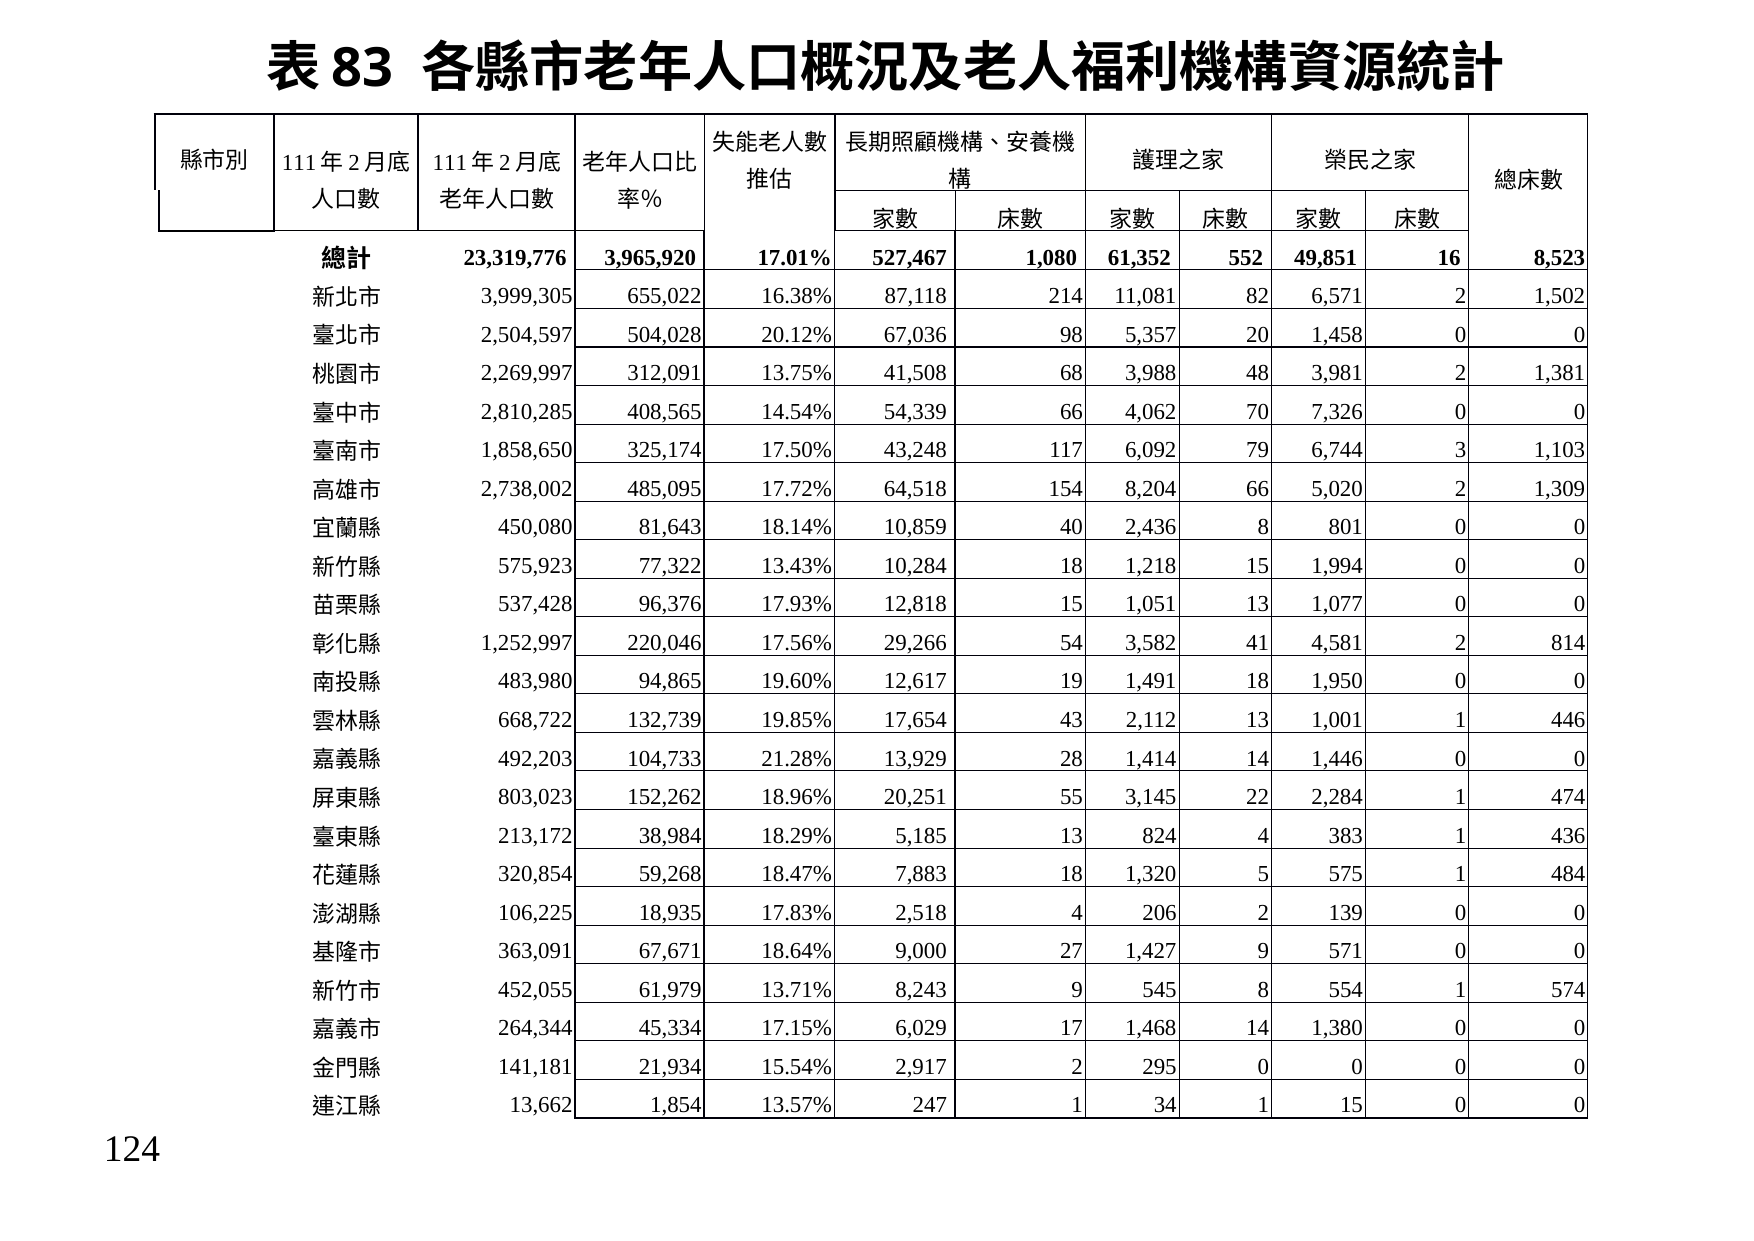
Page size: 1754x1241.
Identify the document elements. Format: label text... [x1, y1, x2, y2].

table_cell [155, 578, 159, 616]
table_cell 總計 [274, 231, 418, 269]
table_cell 17.56% [705, 617, 834, 655]
table_cell [159, 732, 274, 770]
table_cell 655,022 [576, 270, 703, 308]
table_cell 13 [1180, 694, 1271, 732]
table_cell 2 [1366, 617, 1468, 655]
table_cell 104,733 [576, 733, 703, 770]
table_cell 高雄市 [274, 462, 418, 501]
table_cell 0 [1366, 540, 1468, 578]
table_cell 13,929 [835, 733, 954, 770]
table_cell 18 [956, 849, 1085, 886]
table_cell 3,981 [1272, 348, 1365, 385]
table_cell 41,508 [835, 348, 954, 385]
table_cell [159, 462, 274, 501]
table_cell 0 [1469, 656, 1587, 693]
table_cell 1 [1366, 771, 1468, 809]
table_cell 1,414 [1086, 733, 1179, 770]
table_cell 106,225 [418, 886, 574, 924]
table_cell 8,523 [1469, 230, 1587, 269]
table_cell 1,381 [1469, 348, 1587, 385]
table_cell 3,145 [1086, 771, 1179, 809]
table_cell [155, 655, 159, 693]
table_cell 20,251 [835, 771, 954, 809]
table_cell [155, 925, 159, 963]
table_cell 南投縣 [274, 655, 418, 693]
table_cell 79 [1180, 425, 1271, 462]
table_cell 18,935 [576, 887, 703, 924]
table_cell 7,883 [835, 849, 954, 886]
table_cell 連江縣 [274, 1079, 418, 1117]
table_cell 49,851 [1272, 231, 1365, 269]
table_cell [155, 732, 159, 770]
table_cell 0 [1366, 926, 1468, 963]
table_cell 2,436 [1086, 502, 1179, 539]
table_cell 54 [956, 617, 1085, 655]
table_cell [155, 385, 159, 423]
table_cell 0 [1469, 1041, 1587, 1079]
table_cell 1,427 [1086, 926, 1179, 963]
table_cell [155, 693, 159, 732]
table_cell 4,062 [1086, 386, 1179, 423]
table_cell 45,334 [576, 1003, 703, 1040]
table_cell 14.54% [705, 386, 834, 423]
table_cell 492,203 [418, 732, 574, 770]
table_cell 247 [835, 1080, 954, 1117]
table_cell 545 [1086, 964, 1179, 1002]
table_header 總床數 [1469, 115, 1587, 230]
table_cell 363,091 [418, 925, 574, 963]
table_cell 15 [956, 579, 1085, 616]
table_cell 66 [956, 386, 1085, 423]
table_header 榮民之家 [1272, 115, 1468, 190]
table_cell 15 [1272, 1080, 1365, 1117]
table_cell 67,671 [576, 926, 703, 963]
table_cell 552 [1180, 231, 1271, 269]
table_cell 5,357 [1086, 309, 1179, 346]
table_cell 446 [1469, 694, 1587, 732]
table_cell 16.38% [705, 270, 834, 308]
table_cell [159, 232, 274, 269]
table_cell 574 [1469, 964, 1587, 1002]
table_cell [159, 770, 274, 809]
table_cell 13.57% [705, 1080, 834, 1117]
table_cell 6,571 [1272, 270, 1365, 308]
table_cell 0 [1469, 502, 1587, 539]
table_cell 0 [1469, 579, 1587, 616]
table_cell 19.60% [705, 656, 834, 693]
table_cell 家數 [1086, 191, 1179, 230]
table_cell 18 [1180, 656, 1271, 693]
table_cell 1,380 [1272, 1003, 1365, 1040]
table_cell 家數 [1272, 191, 1365, 230]
table_cell 312,091 [576, 348, 703, 385]
table_cell [155, 848, 159, 886]
table_cell 2,518 [835, 887, 954, 924]
table_cell 537,428 [418, 578, 574, 616]
table_cell 1 [956, 1080, 1085, 1117]
table_cell 19 [956, 656, 1085, 693]
table_cell [159, 886, 274, 924]
table_cell 575 [1272, 849, 1365, 886]
table_cell 0 [1469, 386, 1587, 423]
table_cell 澎湖縣 [274, 886, 418, 924]
table_cell 1,502 [1469, 270, 1587, 308]
table_cell 0 [1366, 887, 1468, 924]
table_cell 8 [1180, 502, 1271, 539]
table_cell [159, 308, 274, 346]
table_cell 10,284 [835, 540, 954, 578]
table_cell 436 [1469, 810, 1587, 847]
table_cell 450,080 [418, 501, 574, 539]
table_cell 1,320 [1086, 849, 1179, 886]
table_cell 新竹市 [274, 963, 418, 1002]
table_cell 2,284 [1272, 771, 1365, 809]
table_cell 77,322 [576, 540, 703, 578]
table_cell 6,092 [1086, 425, 1179, 462]
table_cell 18.64% [705, 926, 834, 963]
table_cell 3,965,920 [576, 231, 703, 269]
table_cell 新北市 [274, 269, 418, 308]
table_cell 1 [1366, 964, 1468, 1002]
table_cell 21,934 [576, 1041, 703, 1079]
table_cell 87,118 [835, 270, 954, 308]
table_cell 15 [1180, 540, 1271, 578]
table_cell 1 [1366, 849, 1468, 886]
table_cell 452,055 [418, 963, 574, 1002]
table_cell 59,268 [576, 849, 703, 886]
table_cell 0 [1469, 926, 1587, 963]
table_cell [155, 886, 159, 924]
table_cell 9 [1180, 926, 1271, 963]
table_cell 嘉義市 [274, 1002, 418, 1040]
table_cell 668,722 [418, 693, 574, 732]
table_cell 6,029 [835, 1003, 954, 1040]
table_cell [159, 655, 274, 693]
table_cell [155, 346, 159, 385]
table_cell 3,999,305 [418, 269, 574, 308]
table_cell 1,001 [1272, 694, 1365, 732]
table_cell 554 [1272, 964, 1365, 1002]
table_cell [159, 616, 274, 655]
table_cell 96,376 [576, 579, 703, 616]
table_cell 571 [1272, 926, 1365, 963]
table_cell [155, 1002, 159, 1040]
table_cell 5 [1180, 849, 1271, 886]
table_cell [155, 770, 159, 809]
table_cell 5,020 [1272, 463, 1365, 501]
table_cell 2,112 [1086, 694, 1179, 732]
table_cell 2 [1366, 463, 1468, 501]
table_cell [159, 578, 274, 616]
table_cell 68 [956, 348, 1085, 385]
table_cell 8 [1180, 964, 1271, 1002]
table_cell 801 [1272, 502, 1365, 539]
table_cell 527,467 [835, 231, 954, 269]
table_cell 1,080 [956, 231, 1085, 269]
table_cell 48 [1180, 348, 1271, 385]
table_cell 18.14% [705, 502, 834, 539]
table_cell 17.01% [705, 230, 834, 269]
table_cell 0 [1469, 540, 1587, 578]
table_cell [155, 539, 159, 578]
table_cell 1,854 [576, 1080, 703, 1117]
table_cell 17.93% [705, 579, 834, 616]
table_cell 1,994 [1272, 540, 1365, 578]
table_cell 9,000 [835, 926, 954, 963]
table_cell 0 [1469, 887, 1587, 924]
table_cell [155, 1079, 159, 1117]
table_cell 1,950 [1272, 656, 1365, 693]
table_cell 3,582 [1086, 617, 1179, 655]
table_cell 13.71% [705, 964, 834, 1002]
table_cell 141,181 [418, 1040, 574, 1079]
table_cell [159, 848, 274, 886]
table_cell 61,979 [576, 964, 703, 1002]
table_cell 474 [1469, 771, 1587, 809]
table_cell 803,023 [418, 770, 574, 809]
table_cell 0 [1366, 579, 1468, 616]
table_cell 0 [1366, 309, 1468, 346]
table_cell 1,491 [1086, 656, 1179, 693]
table_cell 2,738,002 [418, 462, 574, 501]
table_cell 94,865 [576, 656, 703, 693]
table_cell 金門縣 [274, 1040, 418, 1079]
table_header 長期照顧機構、安養機構 [836, 115, 1085, 190]
table_cell 0 [1366, 502, 1468, 539]
table_cell 6,744 [1272, 425, 1365, 462]
table_cell 98 [956, 309, 1085, 346]
table_cell 13.43% [705, 540, 834, 578]
table_cell 61,352 [1086, 231, 1179, 269]
table_cell [159, 346, 274, 385]
table_cell [159, 1079, 274, 1117]
table_cell 2,504,597 [418, 308, 574, 346]
table_cell 1,309 [1469, 463, 1587, 501]
table_cell 桃園市 [274, 346, 418, 385]
table_cell 臺東縣 [274, 809, 418, 847]
table_cell 0 [1180, 1041, 1271, 1079]
table_cell [159, 809, 274, 847]
table_cell 12,818 [835, 579, 954, 616]
table_cell 18.29% [705, 810, 834, 847]
table_cell 21.28% [705, 733, 834, 770]
table_cell 0 [1469, 1003, 1587, 1040]
table_cell 0 [1469, 1080, 1587, 1117]
table_cell 1,458 [1272, 309, 1365, 346]
table_cell 7,326 [1272, 386, 1365, 423]
table_cell 9 [956, 964, 1085, 1002]
table_cell 17,654 [835, 694, 954, 732]
table_cell 117 [956, 425, 1085, 462]
table_cell 18 [956, 540, 1085, 578]
table_cell [159, 269, 274, 308]
table_cell 22 [1180, 771, 1271, 809]
table_cell 床數 [1366, 191, 1468, 230]
table_cell 4 [956, 887, 1085, 924]
table_cell 64,518 [835, 463, 954, 501]
table_cell 0 [1272, 1041, 1365, 1079]
table_cell 4 [1180, 810, 1271, 847]
table_cell 40 [956, 502, 1085, 539]
table_cell 13 [1180, 579, 1271, 616]
table_cell 12,617 [835, 656, 954, 693]
table_cell 床數 [956, 191, 1085, 230]
table_cell 1,446 [1272, 733, 1365, 770]
table_cell 1,051 [1086, 579, 1179, 616]
table_cell 17.83% [705, 887, 834, 924]
table_cell 雲林縣 [274, 693, 418, 732]
table_cell 139 [1272, 887, 1365, 924]
table_cell 0 [1366, 656, 1468, 693]
table_cell 504,028 [576, 309, 703, 346]
table_header 老年人口比率％ [576, 115, 704, 230]
table_cell 824 [1086, 810, 1179, 847]
table_cell [159, 693, 274, 732]
table_cell 1,468 [1086, 1003, 1179, 1040]
table_cell 485,095 [576, 463, 703, 501]
table_cell 1 [1366, 810, 1468, 847]
table_cell 0 [1366, 733, 1468, 770]
table_cell 575,923 [418, 539, 574, 578]
table_cell [155, 616, 159, 655]
table_cell [159, 424, 274, 462]
table_cell 295 [1086, 1041, 1179, 1079]
table_cell 新竹縣 [274, 539, 418, 578]
table_cell 16 [1366, 231, 1468, 269]
table_cell 2 [956, 1041, 1085, 1079]
table_cell 2,917 [835, 1041, 954, 1079]
table_cell 8,204 [1086, 463, 1179, 501]
table_cell 臺中市 [274, 385, 418, 423]
table_cell 27 [956, 926, 1085, 963]
table_cell 臺北市 [274, 308, 418, 346]
table_cell 1,218 [1086, 540, 1179, 578]
table_cell [155, 308, 159, 346]
table_cell 1,077 [1272, 579, 1365, 616]
table_cell 14 [1180, 1003, 1271, 1040]
table_cell 34 [1086, 1080, 1179, 1117]
table_cell 17.50% [705, 425, 834, 462]
table_cell 264,344 [418, 1002, 574, 1040]
table_cell 臺南市 [274, 424, 418, 462]
table_cell [159, 385, 274, 423]
table_cell 41 [1180, 617, 1271, 655]
table_cell 0 [1366, 1080, 1468, 1117]
table_cell 1,103 [1469, 425, 1587, 462]
table_cell [159, 501, 274, 539]
table_cell 82 [1180, 270, 1271, 308]
table_cell 1,858,650 [418, 424, 574, 462]
table_cell 66 [1180, 463, 1271, 501]
table_cell 54,339 [835, 386, 954, 423]
table_cell 483,980 [418, 655, 574, 693]
table_cell [160, 190, 273, 230]
table_cell 1,252,997 [418, 616, 574, 655]
table_cell 2 [1366, 270, 1468, 308]
table_cell 床數 [1180, 191, 1271, 230]
table_cell 0 [1366, 1041, 1468, 1079]
table_cell [155, 963, 159, 1002]
table_cell 23,319,776 [418, 231, 574, 269]
table_cell 43,248 [835, 425, 954, 462]
table_cell 嘉義縣 [274, 732, 418, 770]
table_cell 10,859 [835, 502, 954, 539]
table_cell [155, 809, 159, 847]
table_cell [155, 269, 159, 308]
table_cell 132,739 [576, 694, 703, 732]
table_header 111年2月底人口數 [275, 115, 417, 230]
table_cell 43 [956, 694, 1085, 732]
table_cell 17.72% [705, 463, 834, 501]
table_cell 18.96% [705, 771, 834, 809]
table_cell 152,262 [576, 771, 703, 809]
table_cell 苗栗縣 [274, 578, 418, 616]
table_cell 320,854 [418, 848, 574, 886]
table_cell 宜蘭縣 [274, 501, 418, 539]
table_cell 3 [1366, 425, 1468, 462]
table_cell 13,662 [418, 1079, 574, 1117]
table_cell 13 [956, 810, 1085, 847]
table_cell 14 [1180, 733, 1271, 770]
table_cell 2 [1180, 887, 1271, 924]
table_cell 1 [1180, 1080, 1271, 1117]
table_cell 2,810,285 [418, 385, 574, 423]
table_cell 11,081 [1086, 270, 1179, 308]
table_cell 家數 [836, 191, 955, 230]
table_cell [159, 1002, 274, 1040]
table_header 失能老人數推估 [705, 115, 834, 230]
table_cell 基隆市 [274, 925, 418, 963]
table_cell [155, 462, 159, 501]
table_cell 15.54% [705, 1041, 834, 1079]
table_cell 220,046 [576, 617, 703, 655]
table_cell [155, 501, 159, 539]
table_cell 彰化縣 [274, 616, 418, 655]
subtitle 表83 各縣市老年人口概況及老人福利機構資源統計 [103, 1, 1639, 113]
table_cell 67,036 [835, 309, 954, 346]
table_cell 408,565 [576, 386, 703, 423]
table_cell [159, 1040, 274, 1079]
table_cell 70 [1180, 386, 1271, 423]
table_cell 5,185 [835, 810, 954, 847]
table_cell 17.15% [705, 1003, 834, 1040]
table_cell 花蓮縣 [274, 848, 418, 886]
table_cell 1 [1366, 694, 1468, 732]
table_header 111年2月底 老年人口數 [419, 115, 574, 230]
table_cell 0 [1366, 386, 1468, 423]
table_cell [159, 925, 274, 963]
table_cell 13.75% [705, 348, 834, 385]
table_cell 8,243 [835, 964, 954, 1002]
table_cell 213,172 [418, 809, 574, 847]
table_cell 17 [956, 1003, 1085, 1040]
table_cell [155, 424, 159, 462]
table_cell 154 [956, 463, 1085, 501]
table_cell 81,643 [576, 502, 703, 539]
table_cell 20 [1180, 309, 1271, 346]
table_cell 4,581 [1272, 617, 1365, 655]
table_cell [159, 539, 274, 578]
table_cell 屏東縣 [274, 770, 418, 809]
table_cell [155, 1040, 159, 1079]
table_cell 206 [1086, 887, 1179, 924]
table_cell 2,269,997 [418, 346, 574, 385]
table_cell 383 [1272, 810, 1365, 847]
table_cell 325,174 [576, 425, 703, 462]
table_cell 3,988 [1086, 348, 1179, 385]
table_header 縣市別 [156, 115, 273, 190]
table_cell 0 [1469, 309, 1587, 346]
table_cell 18.47% [705, 849, 834, 886]
table_cell 20.12% [705, 309, 834, 346]
table_cell 0 [1469, 733, 1587, 770]
table_cell 484 [1469, 849, 1587, 886]
table_cell 2 [1366, 348, 1468, 385]
table_cell [159, 963, 274, 1002]
table_cell 0 [1366, 1003, 1468, 1040]
table_cell 38,984 [576, 810, 703, 847]
table_cell 814 [1469, 617, 1587, 655]
table_cell 19.85% [705, 694, 834, 732]
table_cell 28 [956, 733, 1085, 770]
table_cell 55 [956, 771, 1085, 809]
table_cell 29,266 [835, 617, 954, 655]
table_header 護理之家 [1086, 115, 1271, 190]
table_cell [155, 230, 159, 269]
table_cell 214 [956, 270, 1085, 308]
